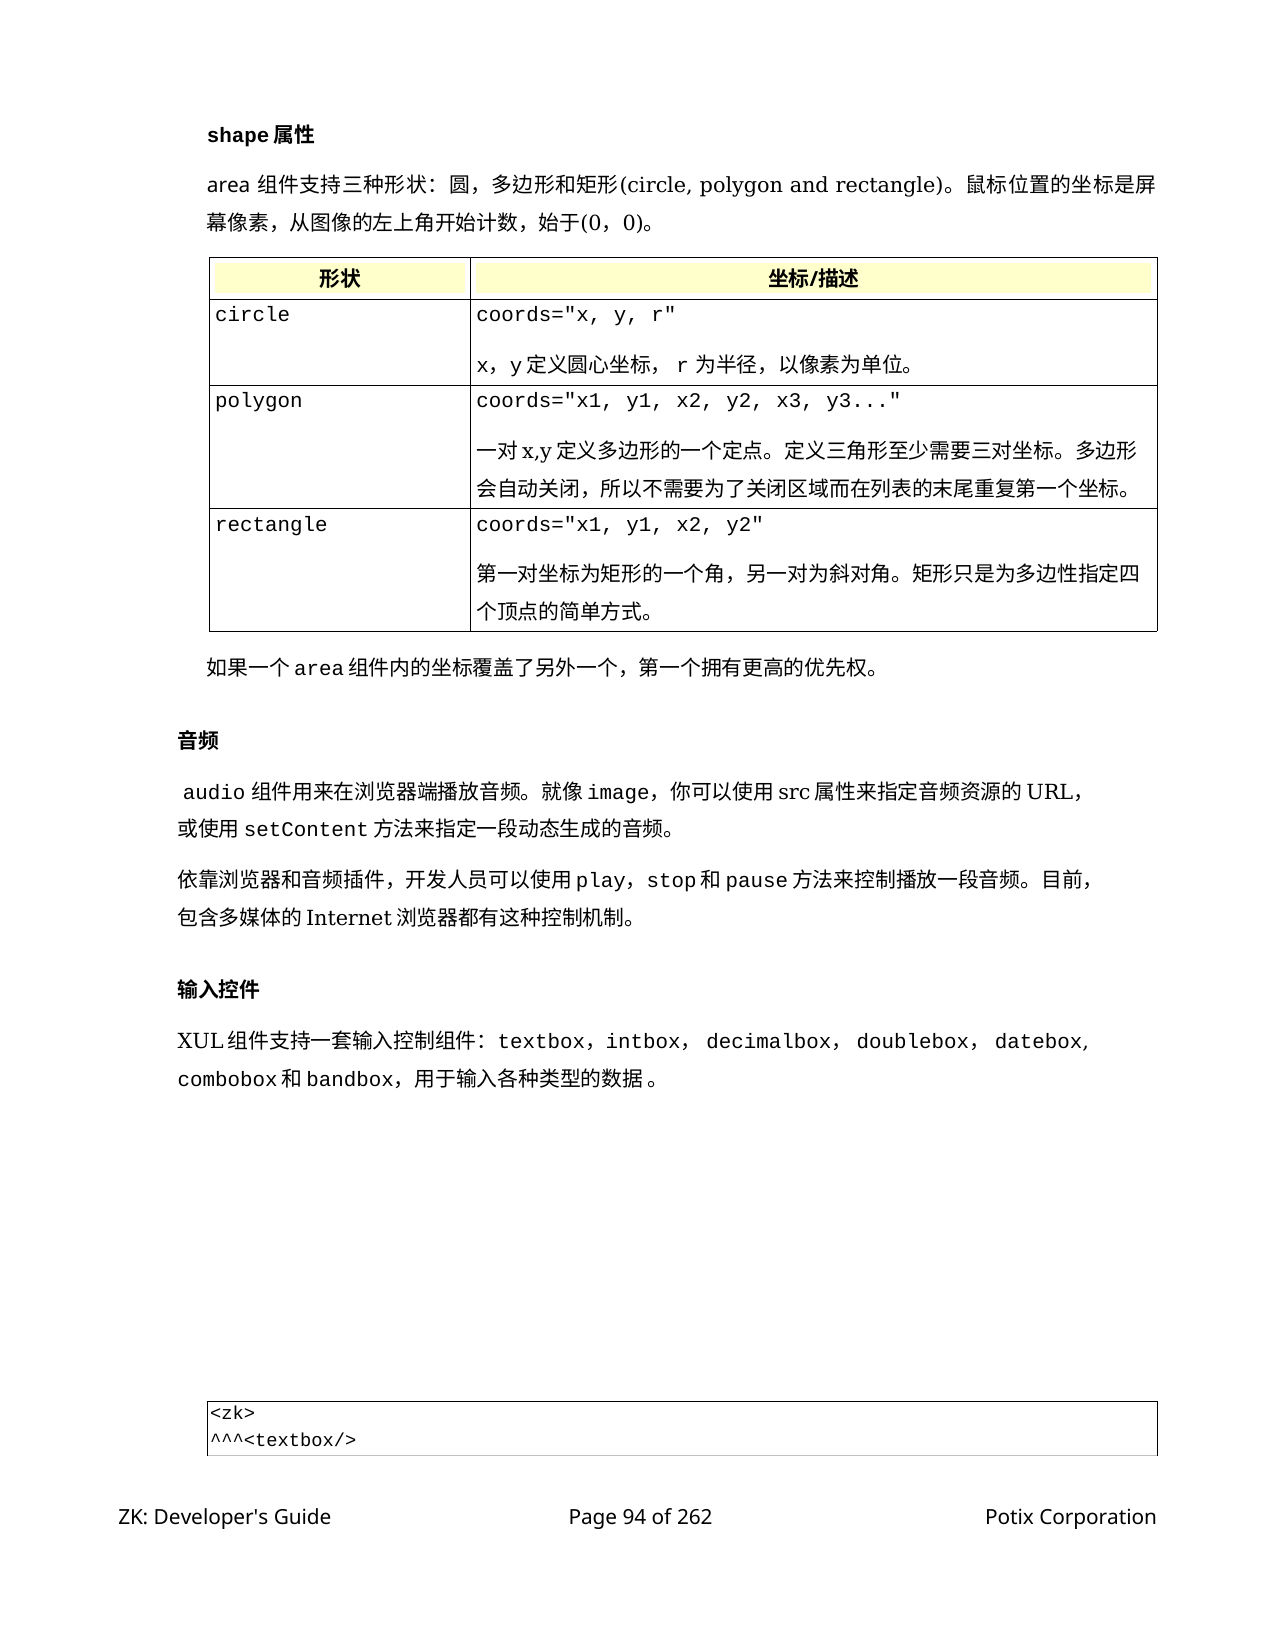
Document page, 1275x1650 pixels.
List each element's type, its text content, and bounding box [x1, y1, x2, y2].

table_cell polygon [210, 386, 470, 508]
text <zk> [208, 1402, 1157, 1425]
subtitle shape属性 [207, 118, 1157, 148]
table_cell coords="x1, y1, x2, y2, x3, y3..." 一对x,y定义多边形的一个定点。定义三角形至少需要三对坐标。多边形会自动关闭，所以不需要为了关闭区域而在列表的末尾重复第一个坐标。 [471, 386, 1157, 508]
text audio 组件用来在浏览器端播放音频。就像image，你可以使用src属性来指定音频资源的URL， 或使用setContent方法来指定一段动态生成的音频。 [177, 775, 1157, 843]
table_header 形状 [210, 258, 470, 299]
table_cell circle [210, 300, 470, 385]
text ^^^<textbox/> [208, 1428, 1157, 1455]
table_cell coords="x1, y1, x2, y2" 第一对坐标为矩形的一个角，另一对为斜对角。矩形只是为多边性指定四个顶点的简单方式。 [471, 509, 1157, 631]
text 如果一个area组件内的坐标覆盖了另外一个，第一个拥有更高的优先权。 [207, 652, 1157, 682]
table_cell coords="x, y, r" x，y定义圆心坐标， r 为半径，以像素为单位。 [471, 300, 1157, 385]
subtitle 输入控件 [177, 974, 1157, 1004]
table_cell rectangle [210, 509, 470, 631]
table_header 坐标/描述 [471, 258, 1157, 299]
text XUL组件支持一套输入控制组件：textbox，intbox， decimalbox， doublebox， datebox, combobox和bandbox，用于输入各种类型的数据 。 [177, 1024, 1157, 1092]
text area 组件支持三种形状：圆，多边形和矩形(circle, polygon and rectangle)。鼠标位置的坐标是屏幕像素，从图像的左上角开始计数，始于(0，0)。 [207, 169, 1157, 236]
text 依靠浏览器和音频插件，开发人员可以使用play，stop和pause方法来控制播放一段音频。目前， 包含多媒体的Internet浏览器都有这种控制机制。 [177, 864, 1157, 931]
subtitle 音频 [177, 724, 1157, 754]
